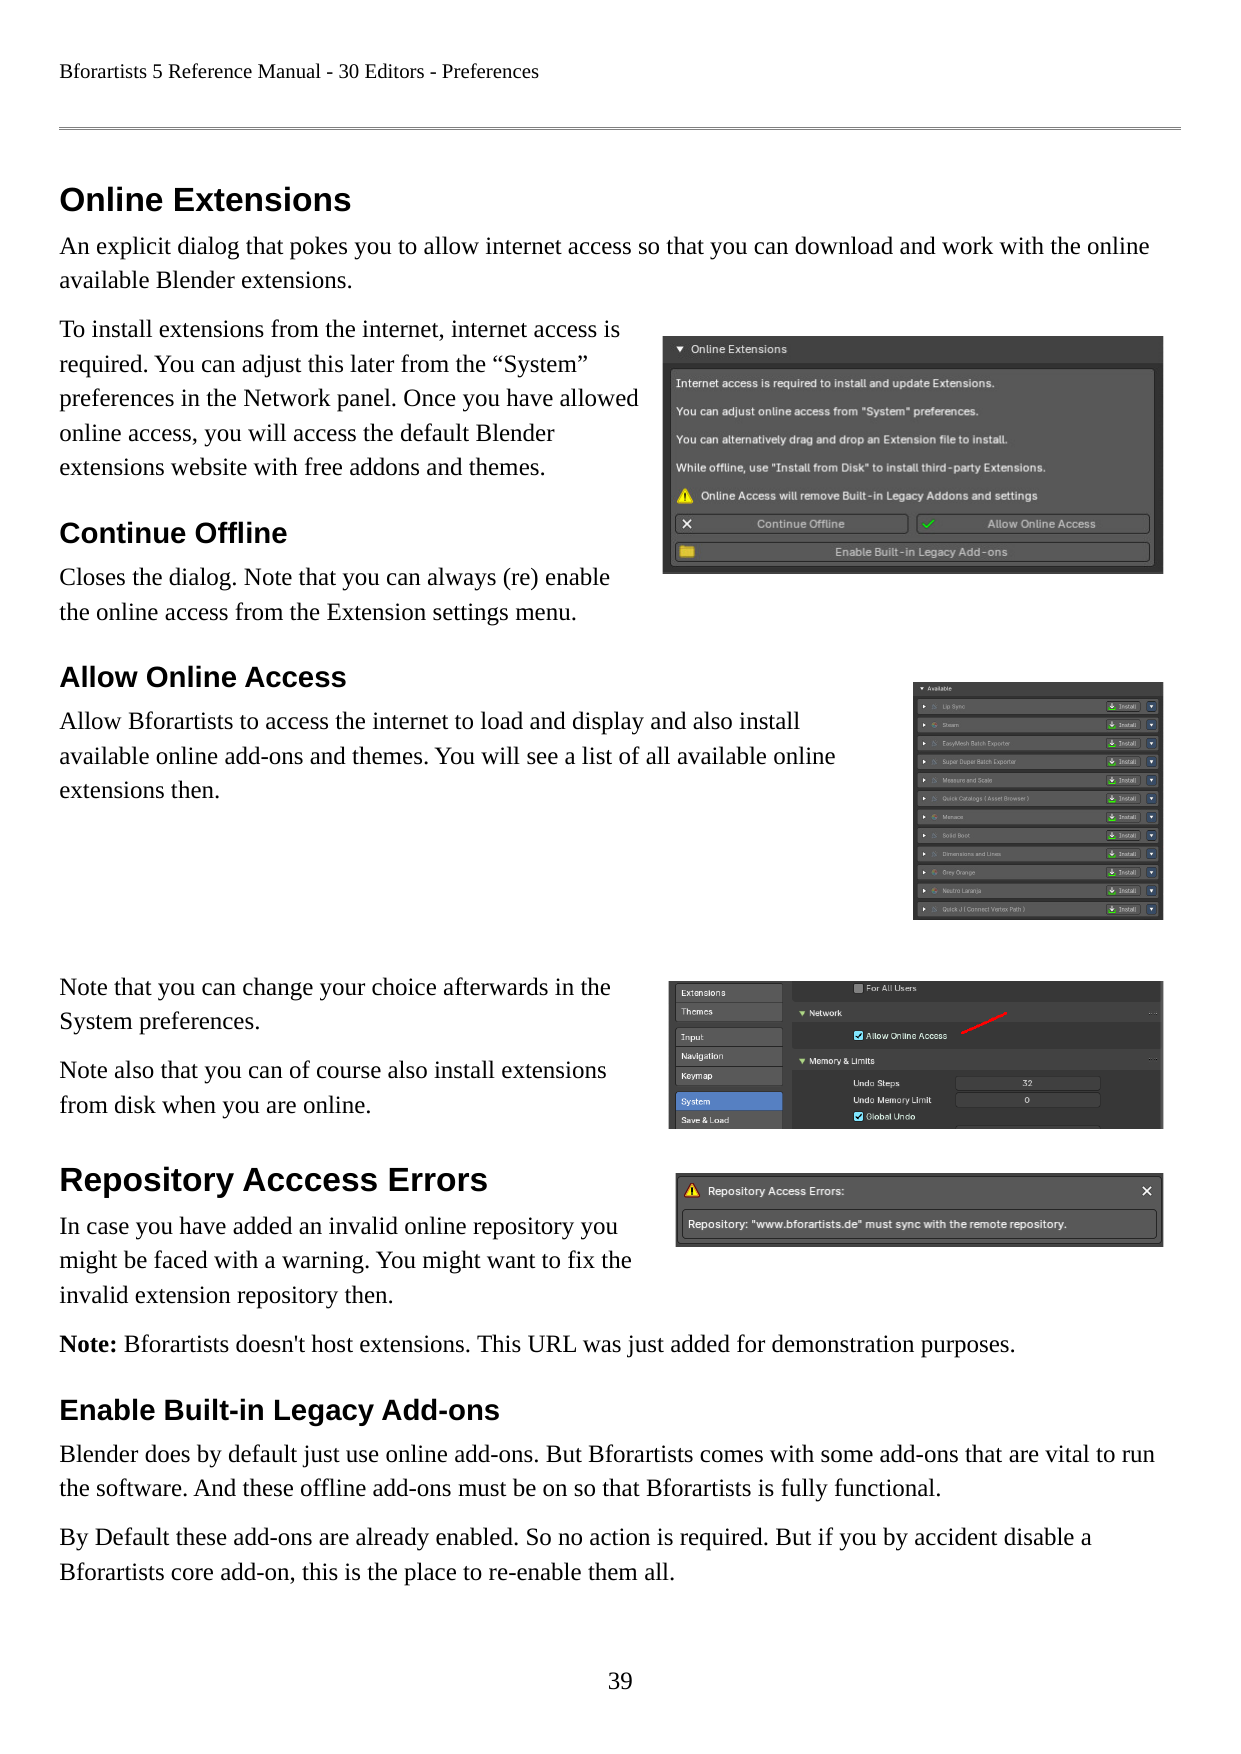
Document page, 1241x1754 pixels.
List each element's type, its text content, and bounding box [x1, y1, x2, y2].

picture [662, 336, 1164, 574]
subtitle Repository Acccess Errors [59, 1159, 1181, 1198]
text Closes the dialog. Note that you can always (re) enable the online access from the Extension settings menu. [59, 562, 1181, 625]
picture [675, 1173, 1164, 1247]
subtitle [1164, 516, 1181, 549]
picture [913, 682, 1164, 920]
subtitle Enable Built-in Legacy Add-ons [59, 1392, 1181, 1426]
text Note that you can change your choice afterwards in the System preferences. [59, 972, 1181, 1035]
subtitle Allow Online Access [59, 660, 1181, 694]
picture [668, 981, 1164, 1129]
text Note: Bforartists doesn't host extensions. This URL was just added for demonstration purposes. [59, 1329, 1181, 1357]
text Blender does by default just use online add-ons. But Bforartists comes with some add-ons that are vital to run the software. And these offline add-ons must be on so that Bforartists is fully functional. [59, 1439, 1181, 1502]
subtitle Continue Offline [59, 516, 662, 549]
text To install extensions from the internet, internet access is required. You can adjust this later from the “System” preferences in the Network panel. Once you have allowed online access, you will access the default Blender extensions website with free addons and themes. [59, 314, 1181, 481]
text An explicit dialog that pokes you to allow internet access so that you can download and work with the online available Blender extensions. [59, 231, 1181, 294]
text Note also that you can of course also install extensions from disk when you are online. [59, 1055, 668, 1118]
text By Default these add-ons are already enabled. So no action is required. But if you by accident disable a Bforartists core add-on, this is the place to re-enable them all. [59, 1522, 1181, 1585]
subtitle Online Extensions [59, 179, 1181, 218]
text Allow Bforartists to access the internet to load and display and also install available online add-ons and themes. You will see a list of all available online extensions then. [59, 706, 913, 804]
text In case you have added an invalid online repository you might be faced with a warning. You might want to fix the invalid extension repository then. [59, 1211, 1181, 1308]
